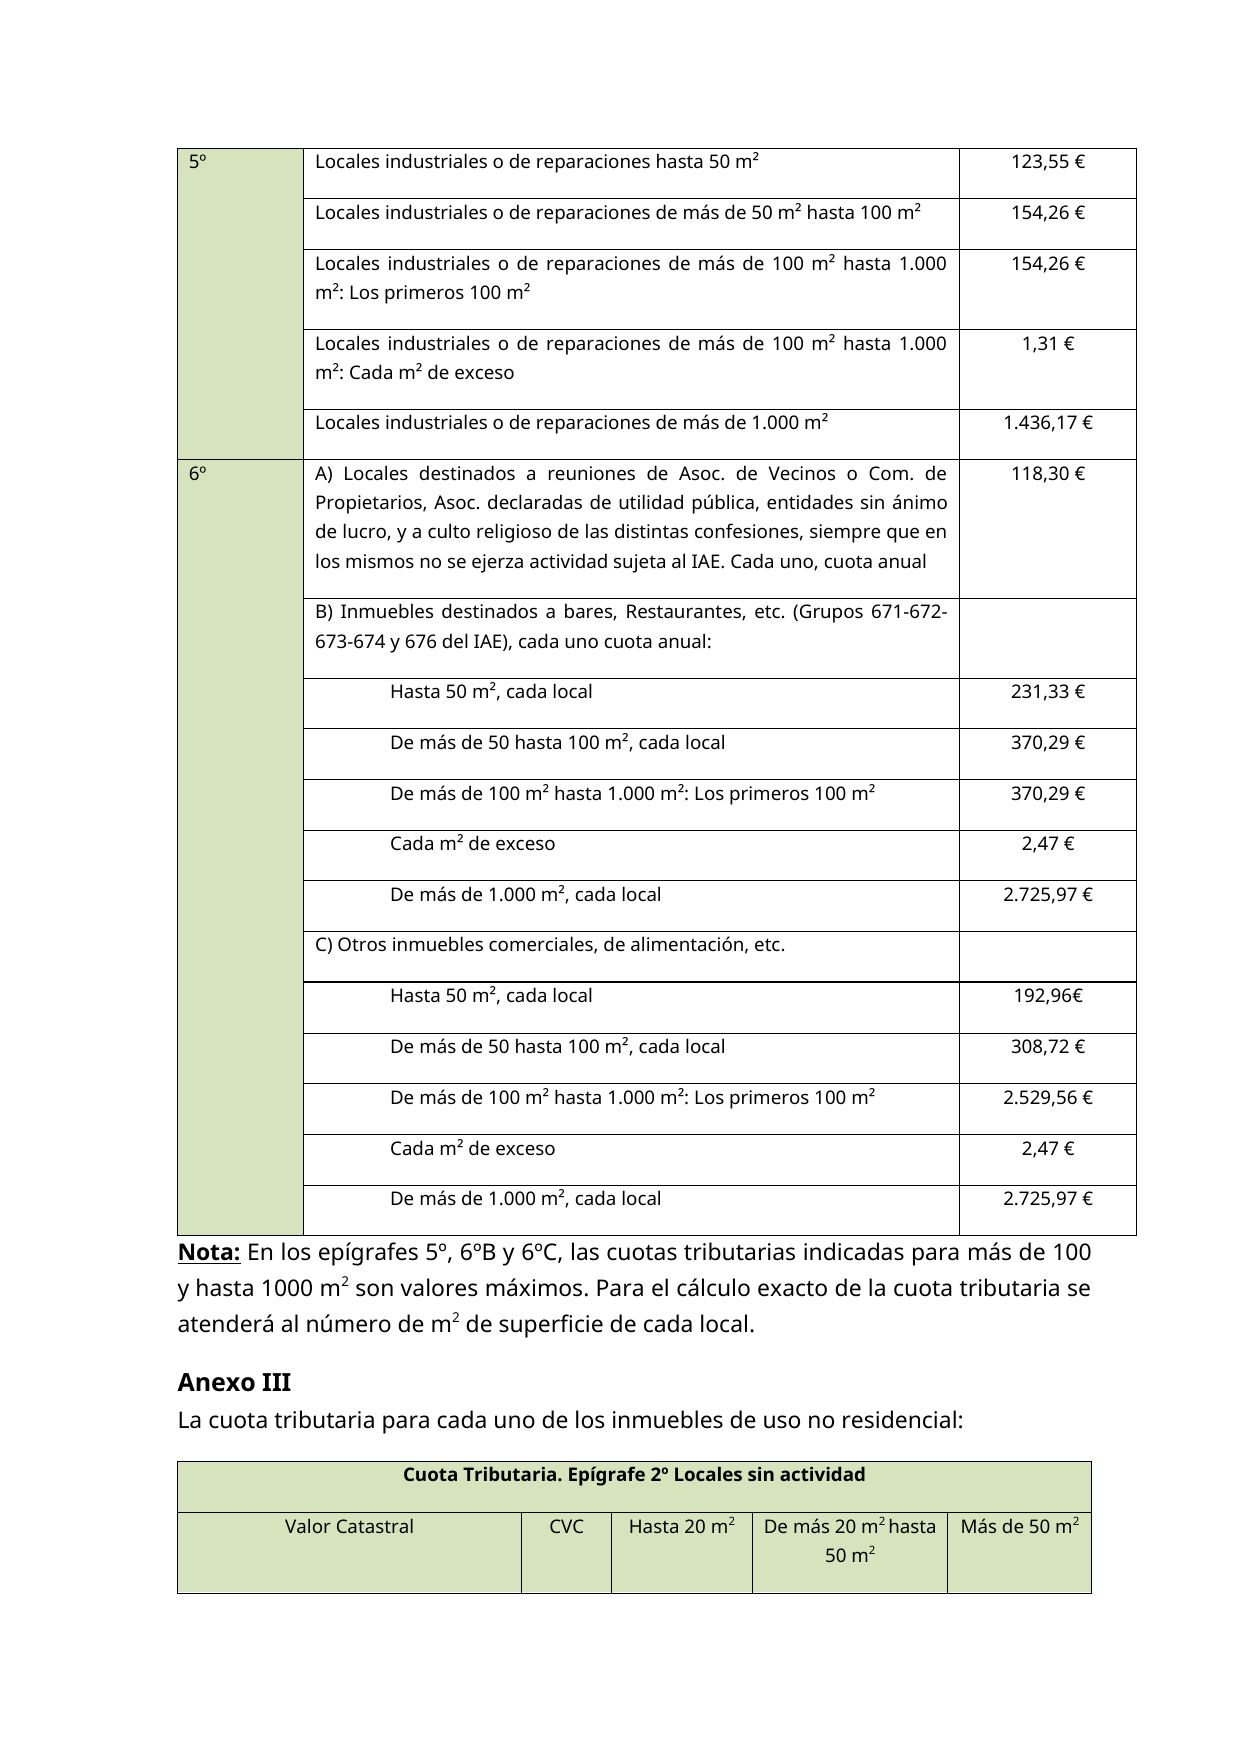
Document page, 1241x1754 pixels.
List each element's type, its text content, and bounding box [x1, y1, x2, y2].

table_cell 2,47 € [960, 831, 1136, 880]
table_cell 192,96€ [960, 983, 1136, 1033]
table_cell 1,31 € [960, 330, 1136, 409]
table_cell De más de 50 hasta 100 m², cada local [304, 1034, 959, 1083]
table_cell B) Inmuebles destinados a bares, Restaurantes, etc. (Grupos 671-672-673-674 y 676 del IAE), cada uno cuota anual: [304, 599, 959, 678]
table_header Cuota Tributaria. Epígrafe 2º Locales sin actividad [178, 1462, 1091, 1512]
table_cell Valor Catastral [178, 1513, 521, 1592]
table_cell 370,29 € [960, 729, 1136, 779]
table_cell 123,55 € [960, 149, 1136, 198]
table_cell [960, 599, 1136, 678]
table_cell De más 20 m2 hasta 50 m2 [753, 1513, 947, 1592]
table_cell De más de 1.000 m², cada local [304, 881, 959, 931]
table_cell 370,29 € [960, 780, 1136, 829]
table_cell De más de 50 hasta 100 m², cada local [304, 729, 959, 779]
text La cuota tributaria para cada uno de los inmuebles de uso no residencial: [177, 1404, 1093, 1435]
table_cell Locales industriales o de reparaciones de más de 50 m² hasta 100 m² [304, 199, 959, 249]
text Nota: En los epígrafes 5º, 6ºB y 6ºC, las cuotas tributarias indicadas para más de 100 y hasta 1000 m2 son valores máximos. Para el cálculo exacto de la cuota tributaria se atenderá al número de m2 de superficie de cada local. [177, 1236, 1093, 1339]
table_cell 2,47 € [960, 1135, 1136, 1184]
table_cell C) Otros inmuebles comerciales, de alimentación, etc. [304, 932, 959, 981]
table_cell Locales industriales o de reparaciones de más de 100 m² hasta 1.000 m²: Cada m² de exceso [304, 330, 959, 409]
table_cell Locales industriales o de reparaciones de más de 1.000 m² [304, 410, 959, 459]
table_cell 308,72 € [960, 1034, 1136, 1083]
table_cell Hasta 50 m², cada local [304, 679, 959, 728]
table_cell 6º [178, 460, 303, 1235]
table_cell 2.725,97 € [960, 881, 1136, 931]
table_cell 231,33 € [960, 679, 1136, 728]
table_cell 118,30 € [960, 460, 1136, 598]
table_cell Cada m² de exceso [304, 1135, 959, 1184]
table_cell De más de 100 m² hasta 1.000 m²: Los primeros 100 m² [304, 780, 959, 829]
table_cell [960, 932, 1136, 981]
table_cell Más de 50 m2 [948, 1513, 1091, 1592]
table_cell De más de 100 m² hasta 1.000 m²: Los primeros 100 m² [304, 1084, 959, 1134]
table_cell Hasta 50 m², cada local [304, 983, 959, 1033]
table_cell Locales industriales o de reparaciones de más de 100 m² hasta 1.000 m²: Los primeros 100 m² [304, 250, 959, 329]
subtitle Anexo III [177, 1365, 1093, 1399]
table_cell Cada m² de exceso [304, 831, 959, 880]
table_cell 2.529,56 € [960, 1084, 1136, 1134]
table_cell 154,26 € [960, 199, 1136, 249]
table_cell Locales industriales o de reparaciones hasta 50 m² [304, 149, 959, 198]
table_cell 2.725,97 € [960, 1186, 1136, 1235]
table_cell A) Locales destinados a reuniones de Asoc. de Vecinos o Com. de Propietarios, Asoc. declaradas de utilidad pública, entidades sin ánimo de lucro, y a culto religioso de las distintas confesiones, siempre que en los mismos no se ejerza actividad sujeta al IAE. Cada uno, cuota anual [304, 460, 959, 598]
table_cell De más de 1.000 m², cada local [304, 1186, 959, 1235]
table_cell CVC [522, 1513, 611, 1592]
table_cell 5º [178, 149, 303, 459]
table_cell Hasta 20 m2 [612, 1513, 752, 1592]
table_cell 154,26 € [960, 250, 1136, 329]
table_cell 1.436,17 € [960, 410, 1136, 459]
